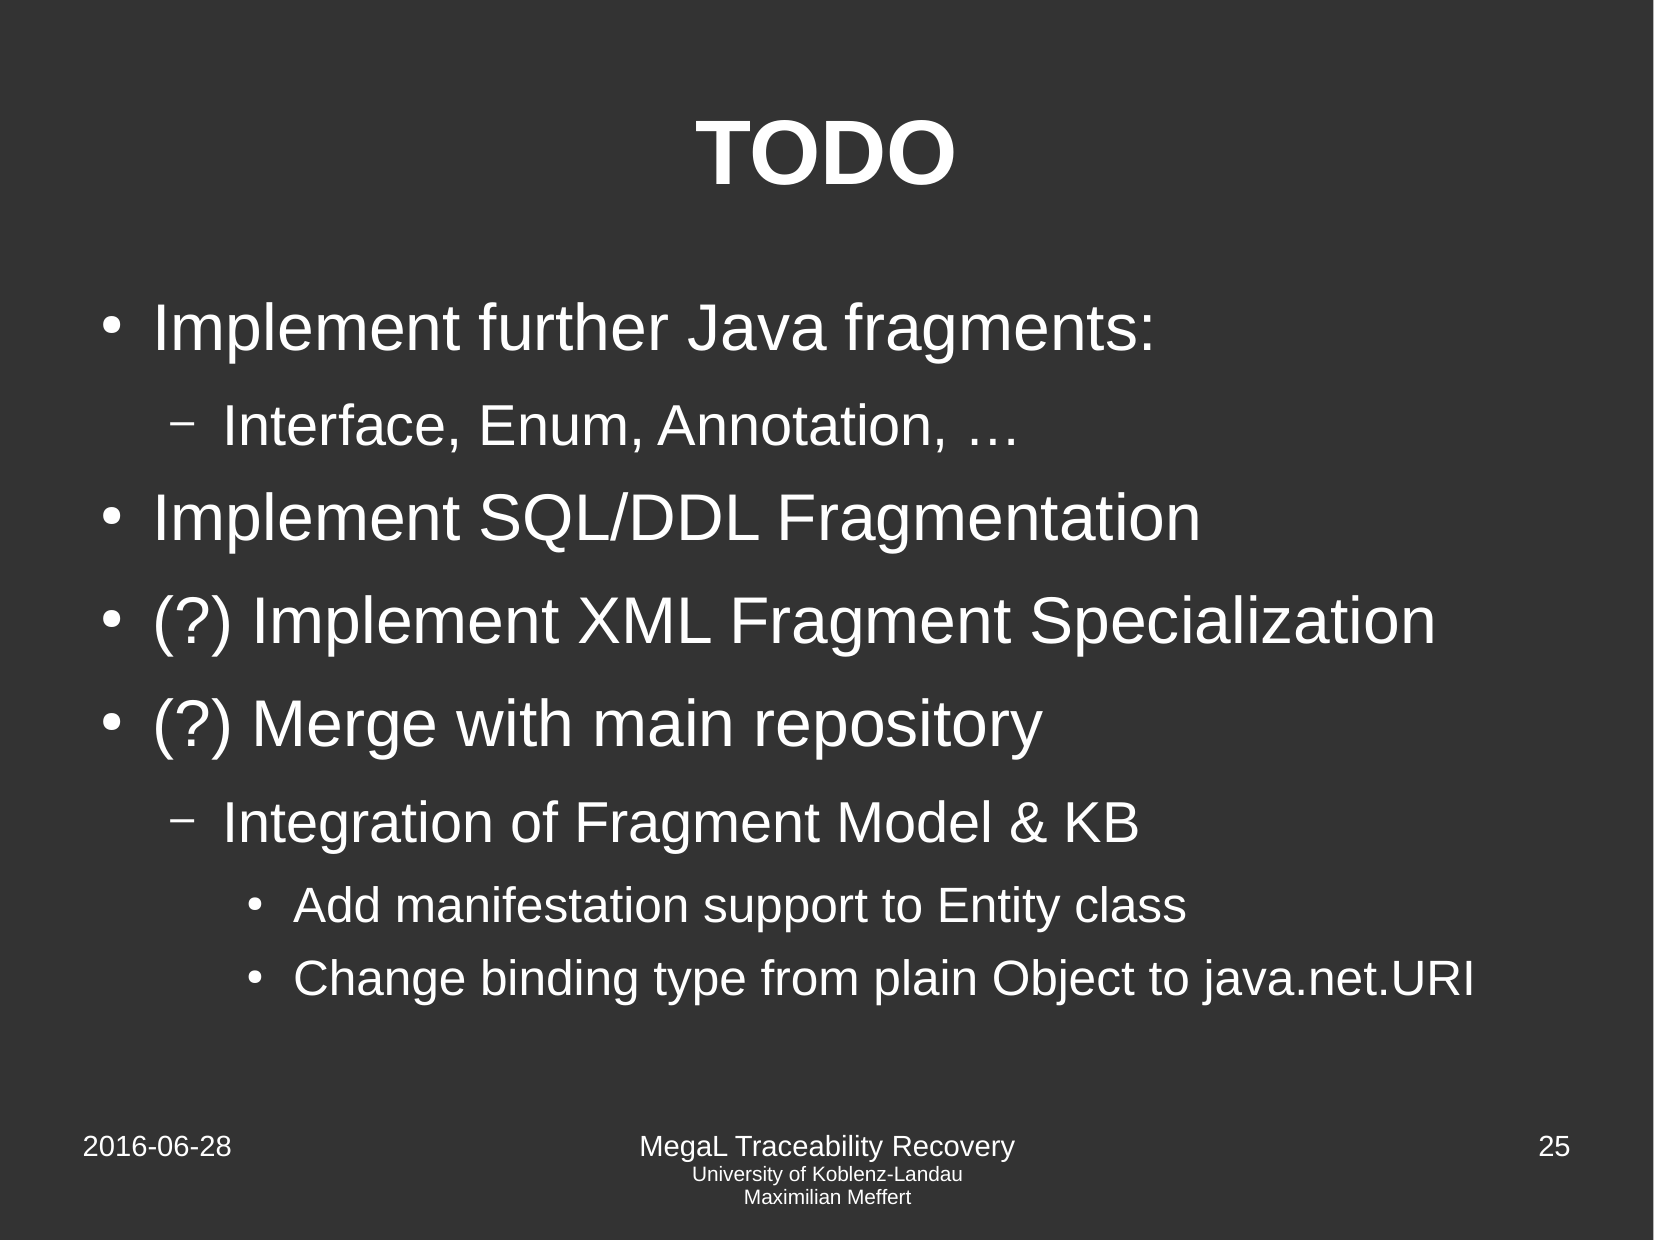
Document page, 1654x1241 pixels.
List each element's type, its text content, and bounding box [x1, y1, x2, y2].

title TODO [82, 49, 1571, 257]
list Implement further Java fragments: Interface, Enum, Annotation, … Implement SQL/DDL Fragmentation (?) Implement XML Fragment Specialization (?) Merge with main repository Integration of Fragment Model & KB Add manifestation support to Entity class Change binding type from plain Object to java.net.URI [82, 290, 1571, 1010]
